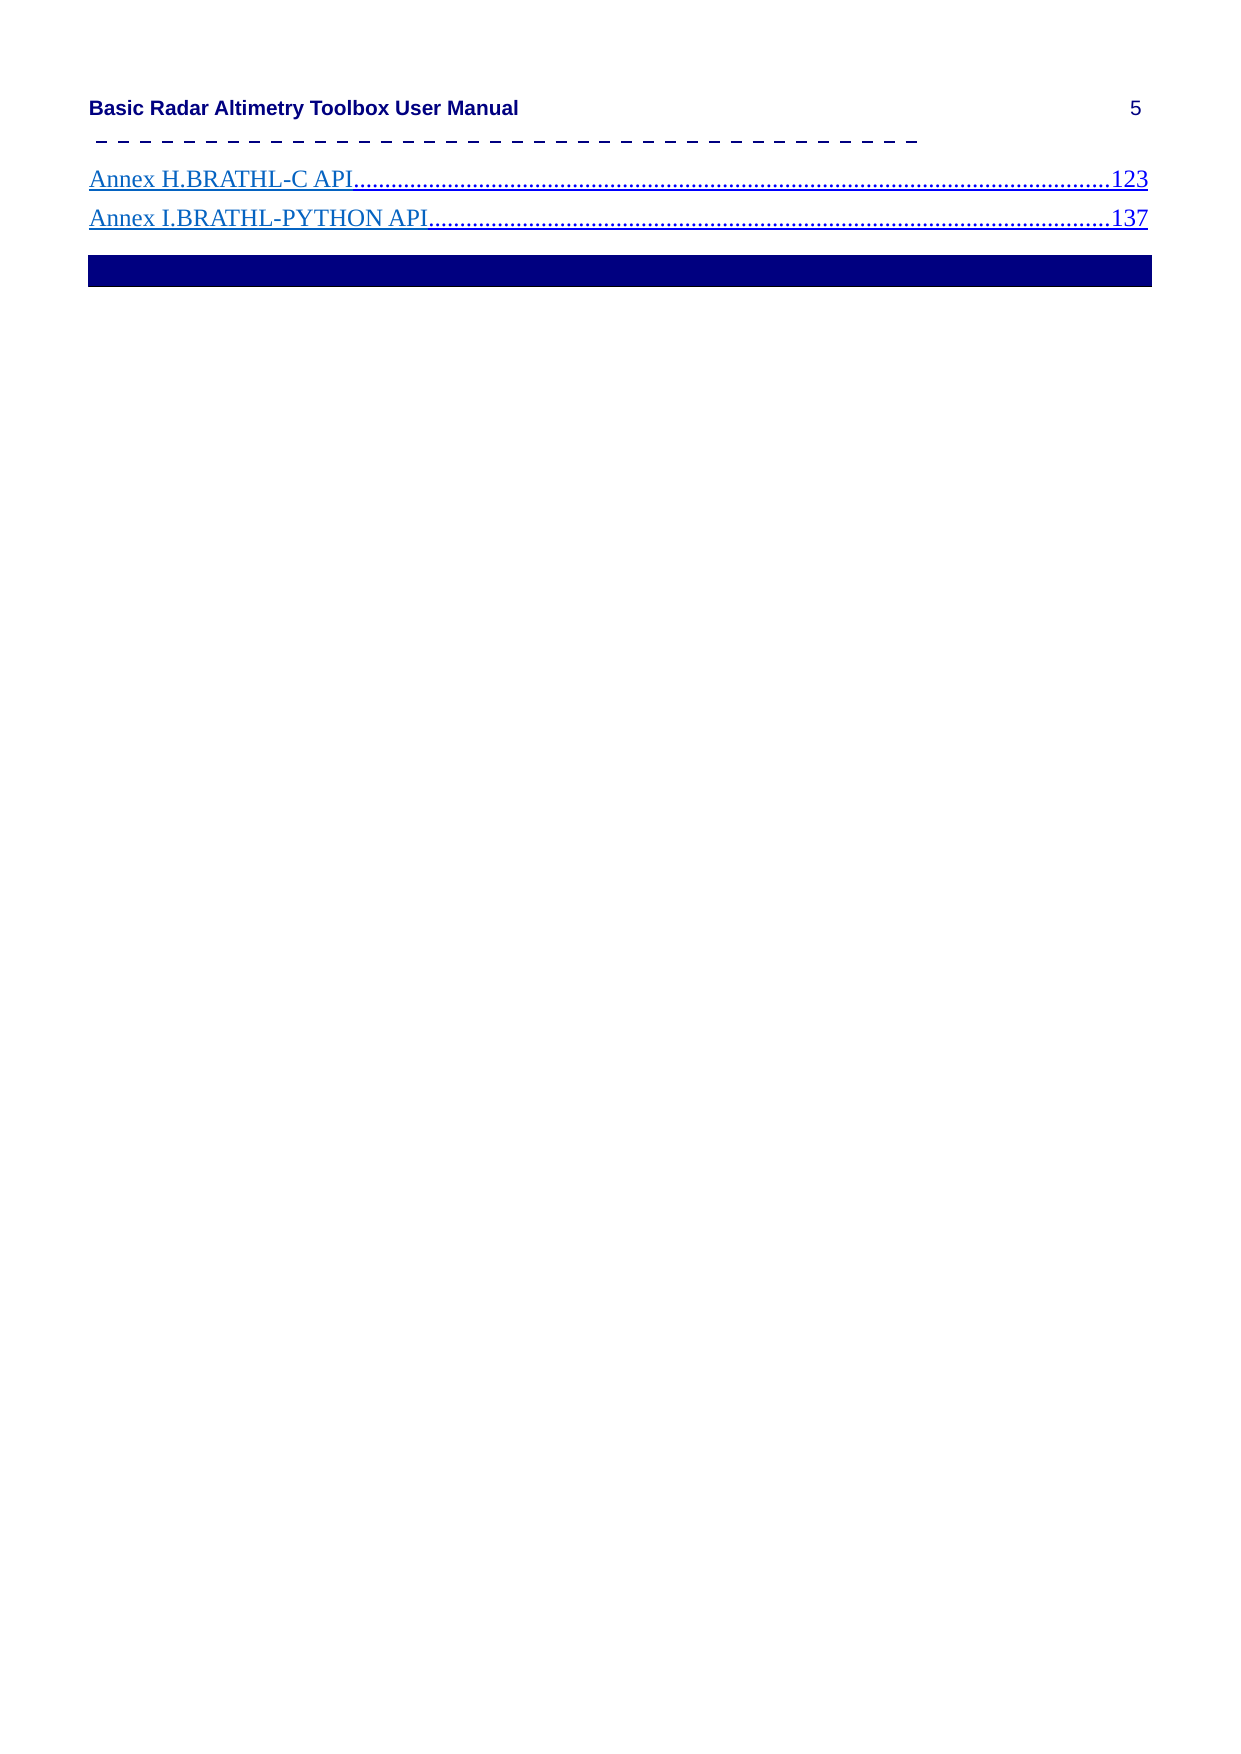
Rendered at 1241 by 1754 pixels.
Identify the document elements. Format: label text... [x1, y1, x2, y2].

text Annex I. BRATHL-PYTHON API 137 [88, 203, 1152, 232]
text Annex H. BRATHL-C API 123 [88, 164, 1152, 193]
